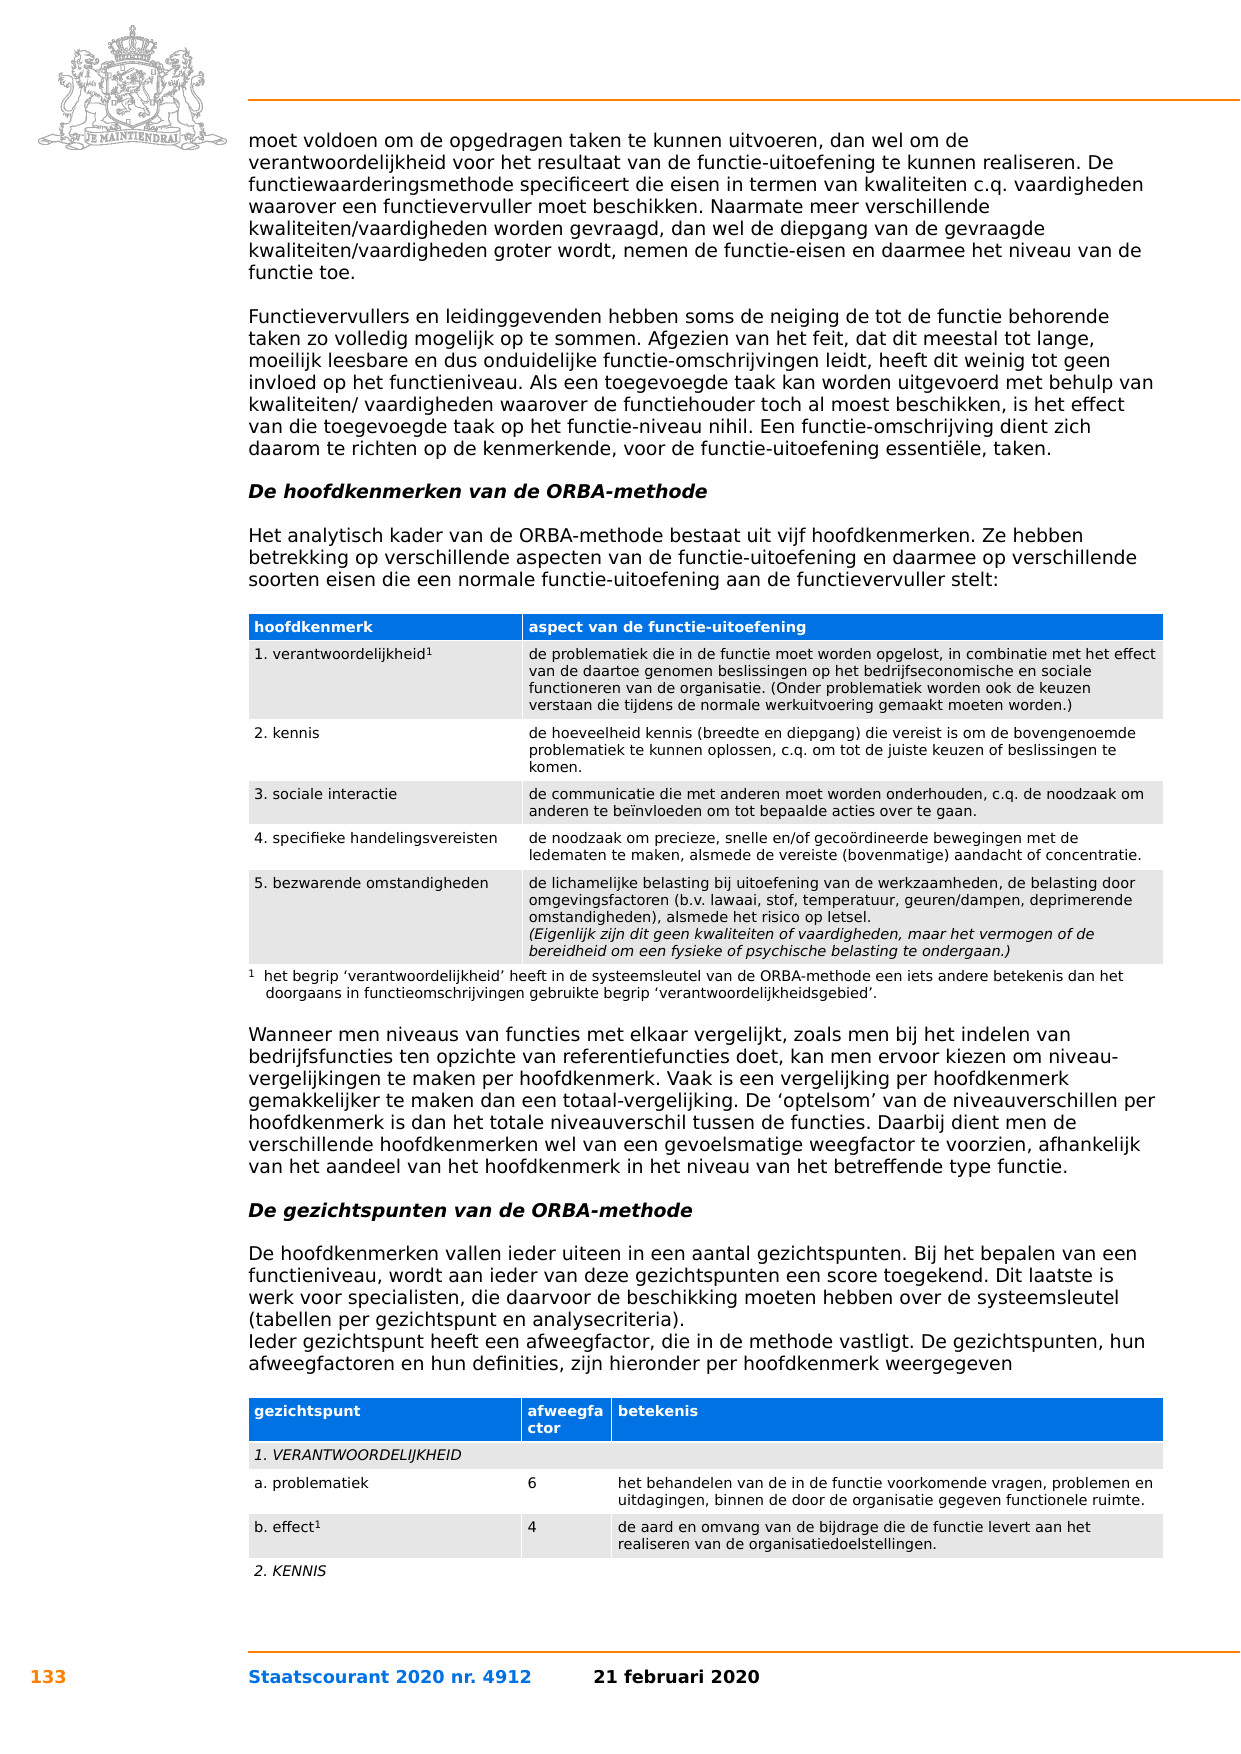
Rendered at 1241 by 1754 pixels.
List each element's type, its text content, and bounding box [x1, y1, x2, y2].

table_cell de communicatie die met anderen moet worden onderhouden, c.q. de noodzaak om anderen te beïnvloeden om tot bepaalde acties over te gaan. [523, 781, 1163, 824]
table_cell de hoeveelheid kennis (breedte en diepgang) die vereist is om de bovengenoemde problematiek te kunnen oplossen, c.q. om tot de juiste keuzen of beslissingen te komen. [523, 720, 1163, 780]
table_header afweegfactor [522, 1398, 611, 1441]
table_cell 2. KENNIS [249, 1559, 1163, 1585]
text Wanneer men niveaus van functies met elkaar vergelijkt, zoals men bij het indelen van bedrijfsfuncties ten opzichte van referentiefuncties doet, kan men ervoor kiezen om niveau-vergelijkingen te maken per hoofdkenmerk. Vaak is een vergelijking per hoofdkenmerk gemakkelijker te maken dan een totaal-vergelijking. De ‘optelsom’ van de niveauverschillen per hoofdkenmerk is dan het totale niveauverschil tussen de functies. Daarbij dient men de verschillende hoofdkenmerken wel van een gevoelsmatige weegfactor te voorzien, afhankelijk van het aandeel van het hoofdkenmerk in het niveau van het betreffende type functie. [248, 1024, 1163, 1178]
text Functievervullers en leidinggevenden hebben soms de neiging de tot de functie behorende taken zo volledig mogelijk op te sommen. Afgezien van het feit, dat dit meestal tot lange, moeilijk leesbare en dus onduidelijke functie-omschrijvingen leidt, heeft dit weinig tot geen invloed op het functieniveau. Als een toegevoegde taak kan worden uitgevoerd met behulp van kwaliteiten/ vaardigheden waarover de functiehouder toch al moest beschikken, is het effect van die toegevoegde taak op het functie-niveau nihil. Een functie-omschrijving dient zich daarom te richten op de kenmerkende, voor de functie-uitoefening essentiële, taken. [248, 306, 1163, 459]
table_cell 1 het begrip ‘verantwoordelijkheid’ heeft in de systeemsleutel van de ORBA-methode een iets andere betekenis dan het doorgaans in functieomschrijvingen gebruikte begrip ‘verantwoordelijkheidsgebied’. [248, 965, 1163, 1002]
table_header hoofdkenmerk [249, 614, 522, 640]
text Ieder gezichtspunt heeft een afweegfactor, die in de methode vastligt. De gezichtspunten, hun afweegfactoren en hun definities, zijn hieronder per hoofdkenmerk weergegeven [248, 1331, 1163, 1375]
table_cell de aard en omvang van de bijdrage die de functie levert aan het realiseren van de organisatiedoelstellingen. [612, 1514, 1163, 1558]
table_cell het behandelen van de in de functie voorkomende vragen, problemen en uitdagingen, binnen de door de organisatie gegeven functionele ruimte. [612, 1470, 1163, 1513]
table_cell de problematiek die in de functie moet worden opgelost, in combinatie met het effect van de daartoe genomen beslissingen op het bedrijfseconomische en sociale functioneren van de organisatie. (Onder problematiek worden ook de keuzen verstaan die tijdens de normale werkuitvoering gemaakt moeten worden.) [523, 641, 1163, 719]
table_cell 4 [522, 1514, 611, 1558]
table_cell 2. kennis [249, 720, 522, 780]
table_cell 5. bezwarende omstandigheden [249, 870, 522, 964]
table_cell 4. specifieke handelingsvereisten [249, 826, 522, 869]
text moet voldoen om de opgedragen taken te kunnen uitvoeren, dan wel om de verantwoordelijkheid voor het resultaat van de functie-uitoefening te kunnen realiseren. De functiewaarderingsmethode specificeert die eisen in termen van kwaliteiten c.q. vaardigheden waarover een functievervuller moet beschikken. Naarmate meer verschillende kwaliteiten/vaardigheden worden gevraagd, dan wel de diepgang van de gevraagde kwaliteiten/vaardigheden groter wordt, nemen de functie-eisen en daarmee het niveau van de functie toe. [248, 130, 1163, 284]
table_header gezichtspunt [249, 1398, 521, 1441]
table_cell 1. verantwoordelijkheid1 [249, 641, 522, 719]
table_header aspect van de functie-uitoefening [523, 614, 1163, 640]
subtitle De hoofdkenmerken van de ORBA-methode [248, 481, 1163, 503]
text De hoofdkenmerken vallen ieder uiteen in een aantal gezichtspunten. Bij het bepalen van een functieniveau, wordt aan ieder van deze gezichtspunten een score toegekend. Dit laatste is werk voor specialisten, die daarvoor de beschikking moeten hebben over de systeemsleutel (tabellen per gezichtspunt en analysecriteria). [248, 1243, 1163, 1331]
table_cell 6 [522, 1470, 611, 1513]
table_cell 3. sociale interactie [249, 781, 522, 824]
subtitle De gezichtspunten van de ORBA-methode [248, 1199, 1163, 1221]
table_cell b. effect1 [249, 1514, 521, 1558]
table_cell a. problematiek [249, 1470, 521, 1513]
table_cell de lichamelijke belasting bij uitoefening van de werkzaamheden, de belasting door omgevingsfactoren (b.v. lawaai, stof, temperatuur, geuren/dampen, deprimerende omstandigheden), alsmede het risico op letsel. (Eigenlijk zijn dit geen kwaliteiten of vaardigheden, maar het vermogen of de bereidheid om een fysieke of psychische belasting te ondergaan.) [523, 870, 1163, 964]
table_cell 1. VERANTWOORDELIJKHEID [249, 1443, 1163, 1469]
table_header betekenis [612, 1398, 1163, 1441]
table_cell de noodzaak om precieze, snelle en/of gecoördineerde bewegingen met de ledematen te maken, alsmede de vereiste (bovenmatige) aandacht of concentratie. [523, 826, 1163, 869]
text Het analytisch kader van de ORBA-methode bestaat uit vijf hoofdkenmerken. Ze hebben betrekking op verschillende aspecten van de functie-uitoefening en daarmee op verschillende soorten eisen die een normale functie-uitoefening aan de functievervuller stelt: [248, 525, 1163, 591]
picture [38, 25, 227, 150]
